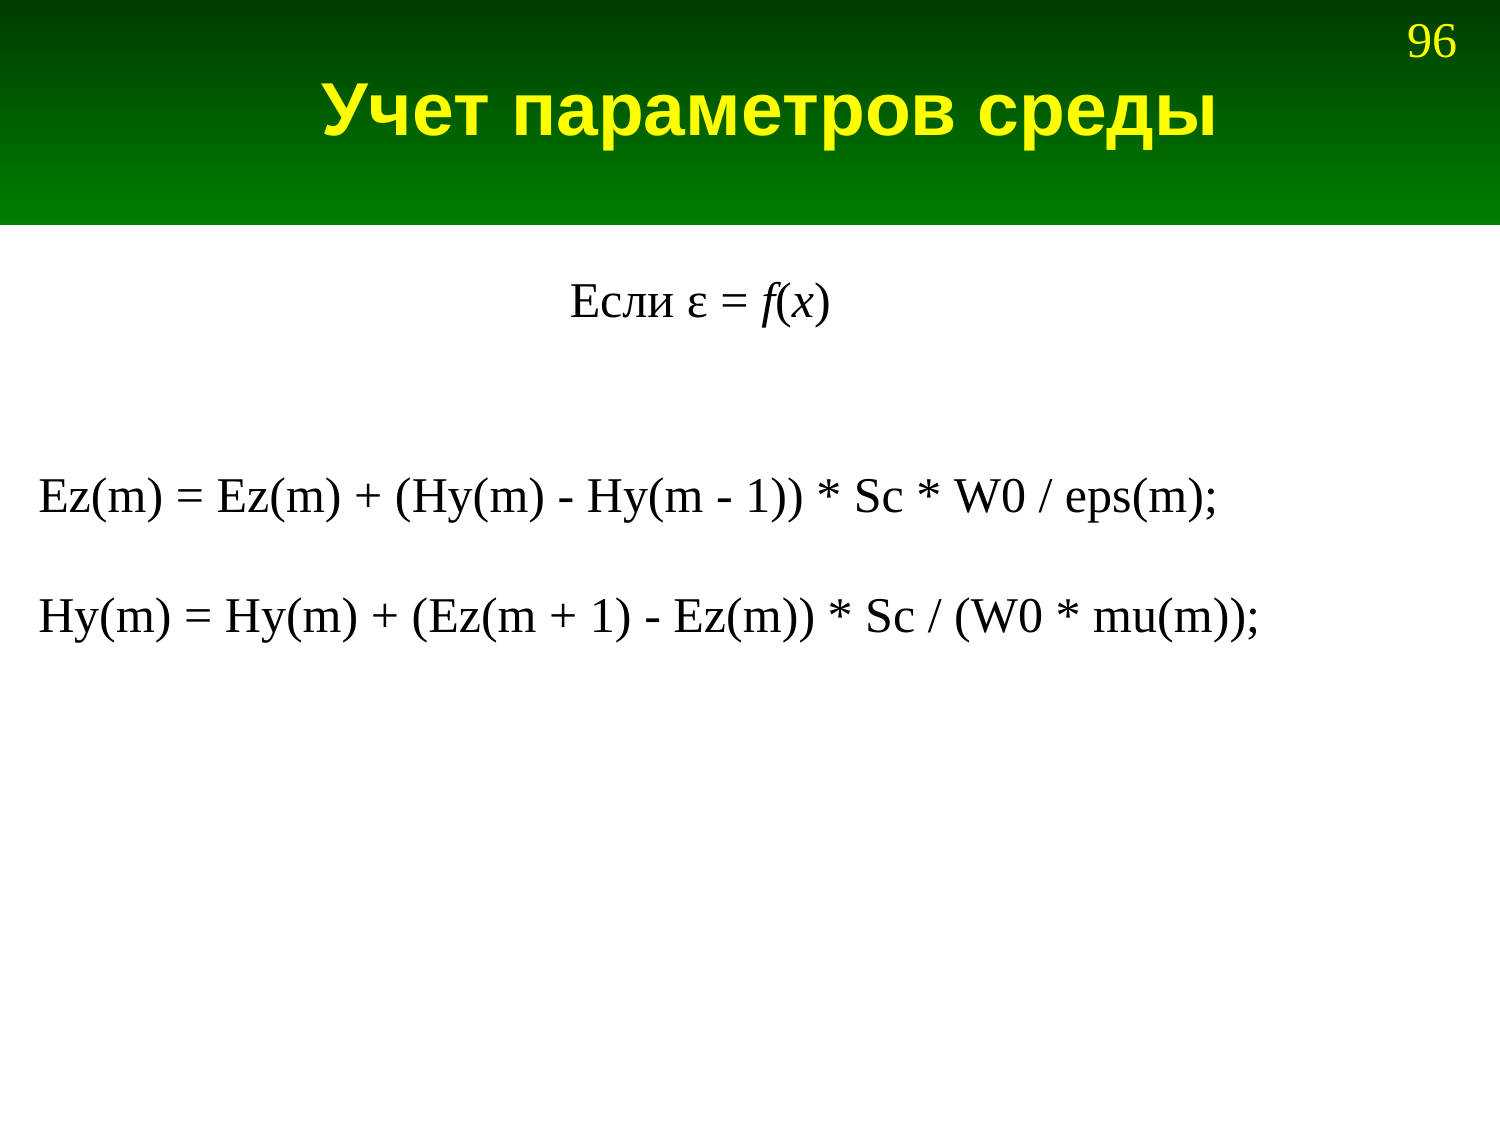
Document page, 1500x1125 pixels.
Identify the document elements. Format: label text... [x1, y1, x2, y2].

text_box Если ε = f(x) [555, 259, 1022, 347]
text_box Ez(m) = Ez(m) + (Hy(m) - Hy(m - 1)) * Sc * W0 / eps(m); Hy(m) = Hy(m) + (Ez(m + 1) - Ez(m)) * Sc / (W0 * mu(m)); [23, 454, 1465, 650]
title Учет параметров среды [100, 7, 1441, 204]
